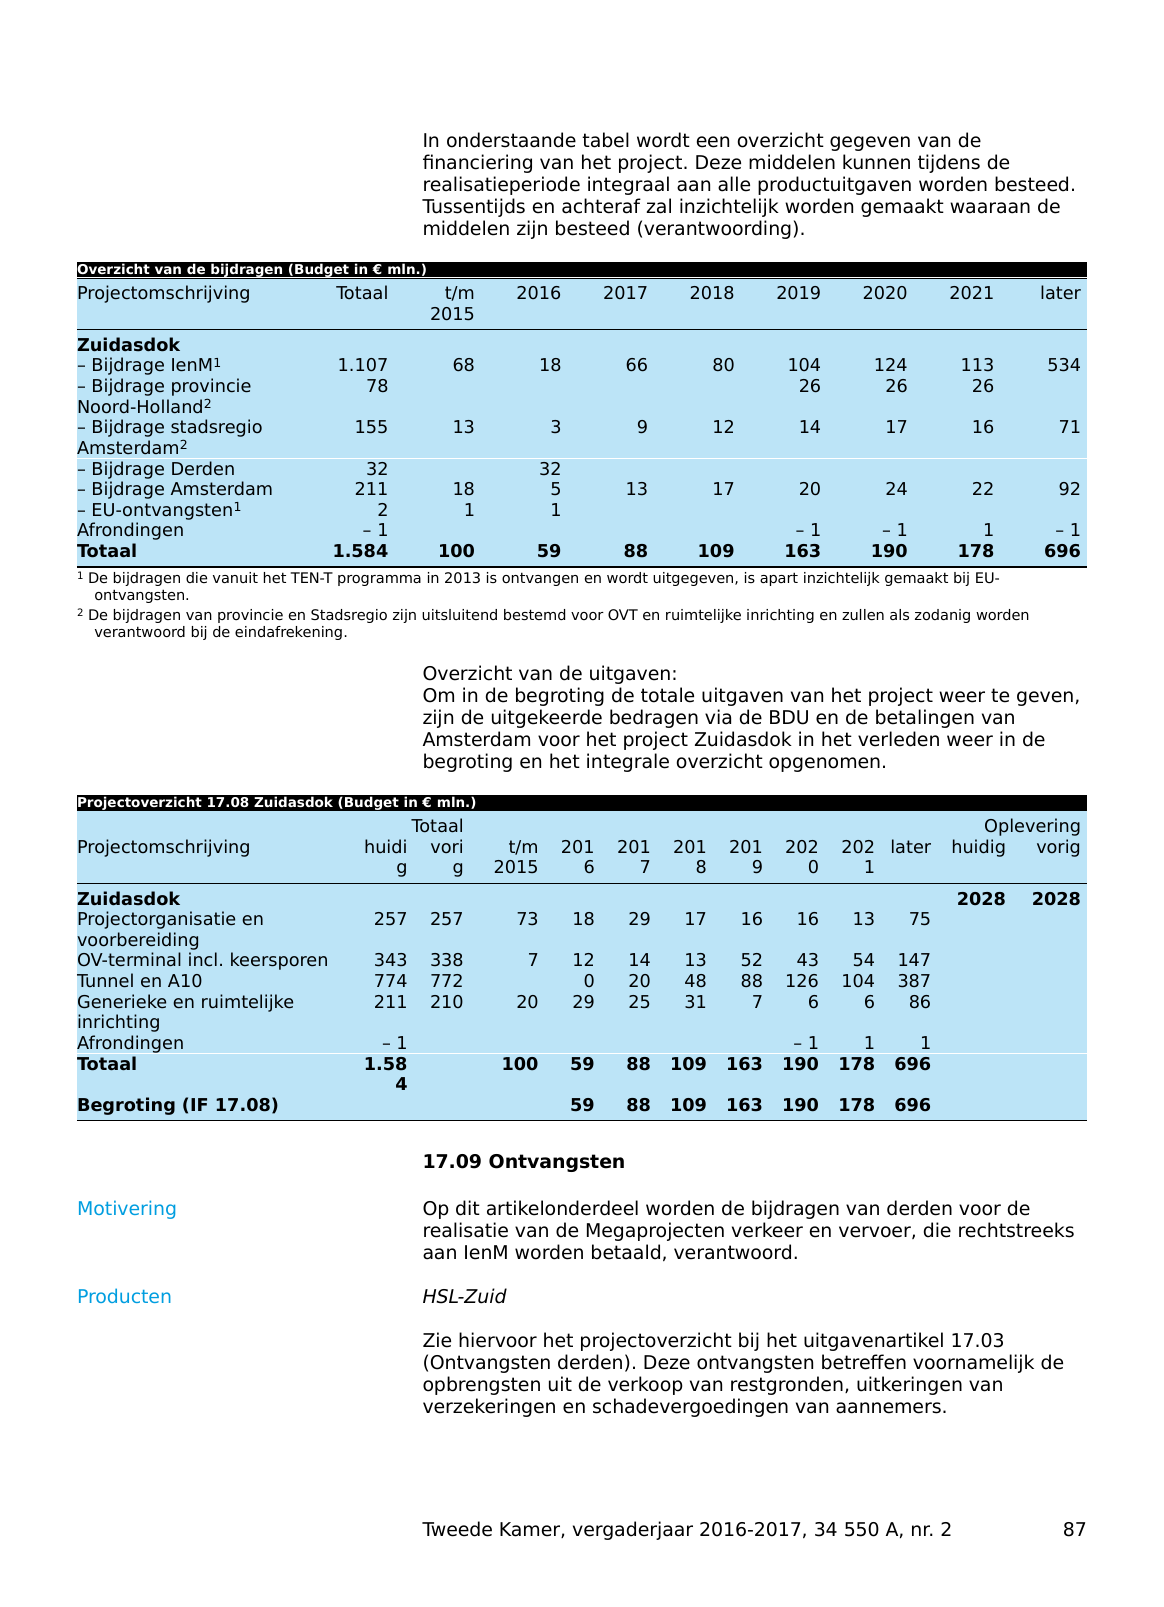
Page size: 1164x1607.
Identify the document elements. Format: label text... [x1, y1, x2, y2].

table_cell 2028 [1012, 884, 1087, 909]
table_cell Totaal [77, 541, 307, 566]
table_cell 13 [656, 950, 712, 971]
table_cell 2021 [825, 837, 881, 883]
table_cell [544, 1033, 600, 1053]
table_cell vorig [1012, 837, 1087, 883]
table_cell [394, 330, 481, 355]
table_cell 1 [394, 500, 481, 520]
table_cell – Bijdrage IenM1 [77, 355, 307, 376]
table_cell 2016 [481, 279, 567, 329]
table_cell – EU-ontvangsten1 [77, 500, 307, 520]
text Motivering [77, 1198, 399, 1220]
table_cell 17 [827, 417, 913, 458]
table_cell 16 [713, 909, 769, 950]
table_cell 772 [413, 971, 469, 992]
table_cell 22 [914, 479, 1000, 500]
table_cell 26 [827, 376, 913, 417]
table_cell [470, 811, 937, 837]
subtitle HSL-Zuid [422, 1286, 1087, 1308]
table_cell 147 [881, 950, 937, 971]
table_cell [600, 884, 656, 909]
table_cell 75 [881, 909, 937, 950]
table_cell 13 [825, 909, 881, 950]
table_cell 109 [656, 1095, 712, 1120]
table_cell later [881, 837, 937, 883]
table_cell [937, 1054, 1012, 1095]
table_cell 29 [544, 992, 600, 1033]
table_cell huidig [937, 837, 1012, 883]
table_cell 534 [1000, 355, 1087, 376]
table_cell 2028 [937, 884, 1012, 909]
table_cell 26 [740, 376, 827, 417]
table_cell 104 [825, 971, 881, 992]
table_cell 14 [600, 950, 656, 971]
table_cell 2019 [740, 279, 827, 329]
table_cell 1.584 [357, 1054, 413, 1095]
table_cell 5 [481, 479, 567, 500]
table_cell 257 [357, 909, 413, 950]
table_cell [937, 971, 1012, 992]
table_cell [1000, 330, 1087, 355]
table_cell [937, 950, 1012, 971]
table_cell – Bijdrage provincie Noord-Holland2 [77, 376, 307, 417]
table_cell 52 [713, 950, 769, 971]
table_cell 3 [481, 417, 567, 458]
table_cell Tunnel en A10 [77, 971, 357, 992]
text Op dit artikelonderdeel worden de bijdragen van derden voor de realisatie van de Megaprojecten verkeer en vervoer, die rechtstreeks aan IenM worden betaald, verantwoord. [422, 1198, 1087, 1264]
table_cell [656, 1033, 712, 1053]
table_cell 1 [914, 520, 1000, 541]
table_cell 13 [394, 417, 481, 458]
table_cell 178 [914, 541, 1000, 566]
table_cell 2016 [544, 837, 600, 883]
table_cell – Bijdrage Derden [77, 459, 307, 479]
table_cell 12 [654, 417, 740, 458]
table_cell 59 [481, 541, 567, 566]
table_cell 2017 [567, 279, 654, 329]
table_cell [413, 1033, 469, 1053]
table_cell [914, 500, 1000, 520]
table_cell [1012, 909, 1087, 950]
table_cell – 1 [740, 520, 827, 541]
table_cell 211 [357, 992, 413, 1033]
table_cell – 1 [357, 1033, 413, 1053]
table_cell 24 [827, 479, 913, 500]
table_cell 32 [308, 459, 394, 479]
table_cell [937, 992, 1012, 1033]
table_cell – 1 [308, 520, 394, 541]
table_cell t/m 2015 [394, 279, 481, 329]
table_cell 59 [544, 1095, 600, 1120]
table_cell 71 [1000, 417, 1087, 458]
table_cell [413, 884, 469, 909]
table_cell [357, 884, 413, 909]
table_cell 696 [881, 1054, 937, 1095]
table_cell Projectomschrijving [77, 837, 357, 883]
table_cell 88 [567, 541, 654, 566]
table_cell [713, 1033, 769, 1053]
table_cell 211 [308, 479, 394, 500]
table_cell 88 [600, 1054, 656, 1095]
table_cell [567, 500, 654, 520]
table_cell OV-terminal incl. keersporen [77, 950, 357, 971]
table_cell 16 [914, 417, 1000, 458]
table_cell [308, 330, 394, 355]
table_cell 59 [544, 1054, 600, 1095]
table_cell [357, 1095, 413, 1120]
table_cell 2017 [600, 837, 656, 883]
table_cell Zuidasdok [77, 884, 357, 909]
table_cell 78 [308, 376, 394, 417]
table_cell 257 [413, 909, 469, 950]
table_cell [470, 1095, 544, 1120]
table_header Overzicht van de bijdragen (Budget in € mln.) [77, 262, 1087, 277]
table_cell 9 [567, 417, 654, 458]
table_cell [567, 520, 654, 541]
table_cell [654, 376, 740, 417]
table_cell 126 [769, 971, 825, 992]
table_cell 1.107 [308, 355, 394, 376]
table_cell [567, 459, 654, 479]
table_cell 17 [654, 479, 740, 500]
table_cell [654, 520, 740, 541]
table_cell 163 [740, 541, 827, 566]
text Om in de begroting de totale uitgaven van het project weer te geven, zijn de uitgekeerde bedragen via de BDU en de betalingen van Amsterdam voor het project Zuidasdok in het verleden weer in de begroting en het integrale overzicht opgenomen. [422, 685, 1087, 773]
table_cell Totaal [357, 811, 469, 837]
table_cell [1000, 376, 1087, 417]
table_cell 2021 [914, 279, 1000, 329]
table_cell 100 [470, 1054, 544, 1095]
table_cell Begroting (IF 17.08) [77, 1095, 357, 1120]
table_cell [914, 330, 1000, 355]
table_cell later [1000, 279, 1087, 329]
table_cell [481, 520, 567, 541]
table_cell [827, 500, 913, 520]
table_cell 178 [825, 1054, 881, 1095]
table_cell 104 [740, 355, 827, 376]
table_cell [481, 330, 567, 355]
table_cell 17 [656, 909, 712, 950]
table_cell [600, 1033, 656, 1053]
table_cell [740, 500, 827, 520]
table_cell 20 [470, 992, 544, 1033]
table_cell 12 [544, 950, 600, 971]
table_cell 2018 [656, 837, 712, 883]
table_cell [1012, 950, 1087, 971]
table_cell [654, 459, 740, 479]
table_cell Afrondingen [77, 1033, 357, 1053]
subtitle [77, 1308, 399, 1316]
table_cell 113 [914, 355, 1000, 376]
table_cell [654, 330, 740, 355]
table_cell 387 [881, 971, 937, 992]
table_cell 155 [308, 417, 394, 458]
table_cell 68 [394, 355, 481, 376]
table_cell 18 [544, 909, 600, 950]
table_cell 1.584 [308, 541, 394, 566]
table_cell 2018 [654, 279, 740, 329]
table_cell [769, 884, 825, 909]
table_cell 0 [544, 971, 600, 992]
table_cell 29 [600, 909, 656, 950]
table_cell 88 [713, 971, 769, 992]
table_cell [1000, 459, 1087, 479]
text Zie hiervoor het projectoverzicht bij het uitgavenartikel 17.03 (Ontvangsten derden). Deze ontvangsten betreffen voornamelijk de opbrengsten uit de verkoop van restgronden, uitkeringen van verzekeringen en schadevergoedingen van aannemers. [422, 1330, 1087, 1418]
table_cell 1 [825, 1033, 881, 1053]
table_cell [413, 1054, 469, 1095]
table_cell 25 [600, 992, 656, 1033]
table_cell 109 [656, 1054, 712, 1095]
table_cell [713, 884, 769, 909]
table_cell 73 [470, 909, 544, 950]
table_cell 26 [914, 376, 1000, 417]
table_cell [1012, 992, 1087, 1033]
table_cell – Bijdrage Amsterdam [77, 479, 307, 500]
table_cell [827, 330, 913, 355]
table_cell Zuidasdok [77, 330, 307, 355]
table_cell 80 [654, 355, 740, 376]
table_cell huidig [357, 837, 413, 883]
table_cell [827, 459, 913, 479]
table_cell 178 [825, 1095, 881, 1120]
table_cell 92 [1000, 479, 1087, 500]
table_cell [881, 884, 937, 909]
table_cell [470, 971, 544, 992]
table_cell 1 [881, 1033, 937, 1053]
table_cell 1 [481, 500, 567, 520]
table_cell – 1 [827, 520, 913, 541]
table_cell 774 [357, 971, 413, 992]
table_cell [825, 884, 881, 909]
table_cell [567, 376, 654, 417]
text Producten [77, 1286, 399, 1308]
table_cell 6 [825, 992, 881, 1033]
table_cell Totaal [308, 279, 394, 329]
table_cell 86 [881, 992, 937, 1033]
table_cell [914, 459, 1000, 479]
table_cell Generieke en ruimtelijke inrichting [77, 992, 357, 1033]
table_cell [1012, 1054, 1087, 1095]
table_cell 190 [769, 1095, 825, 1120]
table_cell 696 [881, 1095, 937, 1120]
table_cell Afrondingen [77, 520, 307, 541]
table_cell 18 [394, 479, 481, 500]
table_cell 18 [481, 355, 567, 376]
table_cell 696 [1000, 541, 1087, 566]
table_cell t/m 2015 [470, 837, 544, 883]
table_cell 210 [413, 992, 469, 1033]
table_cell 14 [740, 417, 827, 458]
table_cell 190 [769, 1054, 825, 1095]
table_cell 2019 [713, 837, 769, 883]
table_cell [413, 1095, 469, 1120]
table_cell 163 [713, 1054, 769, 1095]
table_cell 343 [357, 950, 413, 971]
table_cell – 1 [769, 1033, 825, 1053]
table_cell 88 [600, 1095, 656, 1120]
table_cell vorig [413, 837, 469, 883]
table_cell [740, 459, 827, 479]
table_cell [740, 330, 827, 355]
table_cell 2020 [769, 837, 825, 883]
table_cell [937, 1095, 1012, 1120]
table_cell [481, 376, 567, 417]
table_cell [1012, 971, 1087, 992]
table_cell [394, 520, 481, 541]
table_cell 2020 [827, 279, 913, 329]
table_cell 190 [827, 541, 913, 566]
table_cell 54 [825, 950, 881, 971]
table_cell [1012, 1033, 1087, 1053]
table_cell 48 [656, 971, 712, 992]
table_cell 124 [827, 355, 913, 376]
table_cell 43 [769, 950, 825, 971]
table_cell [1000, 500, 1087, 520]
table_cell Projectorganisatie en voorbereiding [77, 909, 357, 950]
table_cell [654, 500, 740, 520]
table_cell 13 [567, 479, 654, 500]
table_cell [937, 1033, 1012, 1053]
table_header Projectoverzicht 17.08 Zuidasdok (Budget in € mln.) [77, 795, 1087, 810]
table_cell [567, 330, 654, 355]
table_cell Oplevering [937, 811, 1087, 837]
subtitle 17.09 Ontvangsten [422, 1151, 1087, 1173]
table_cell – Bijdrage stadsregio Amsterdam2 [77, 417, 307, 458]
table_cell 100 [394, 541, 481, 566]
table_cell [544, 884, 600, 909]
table_cell 16 [769, 909, 825, 950]
table_cell 7 [470, 950, 544, 971]
table_cell [656, 884, 712, 909]
table_cell 66 [567, 355, 654, 376]
table_cell 6 [769, 992, 825, 1033]
table_cell 2 [308, 500, 394, 520]
table_cell [470, 1033, 544, 1053]
table_cell 32 [481, 459, 567, 479]
table_cell 20 [600, 971, 656, 992]
table_cell Projectomschrijving [77, 279, 307, 329]
table_cell 31 [656, 992, 712, 1033]
text In onderstaande tabel wordt een overzicht gegeven van de financiering van het project. Deze middelen kunnen tijdens de realisatieperiode integraal aan alle productuitgaven worden besteed. Tussentijds en achteraf zal inzichtelijk worden gemaakt waaraan de middelen zijn besteed (verantwoording). [422, 130, 1087, 240]
table_cell Totaal [77, 1054, 357, 1095]
table_cell 109 [654, 541, 740, 566]
table_cell [77, 811, 357, 837]
table_cell [394, 459, 481, 479]
table_cell [394, 376, 481, 417]
table_cell [470, 884, 544, 909]
table_cell 1 De bijdragen die vanuit het TEN-T programma in 2013 is ontvangen en wordt uitgegeven, is apart inzichtelijk gemaakt bij EU-ontvangsten. 2 De bijdragen van provincie en Stadsregio zijn uitsluitend bestemd voor OVT en ruimtelijke inrichting en zullen als zodanig worden verantwoord bij de eindafrekening. [77, 568, 1087, 641]
table_cell 338 [413, 950, 469, 971]
table_cell 163 [713, 1095, 769, 1120]
text Overzicht van de uitgaven: [422, 663, 1087, 685]
table_cell [937, 909, 1012, 950]
table_cell [1012, 1095, 1087, 1120]
table_cell 7 [713, 992, 769, 1033]
table_cell 20 [740, 479, 827, 500]
table_cell – 1 [1000, 520, 1087, 541]
